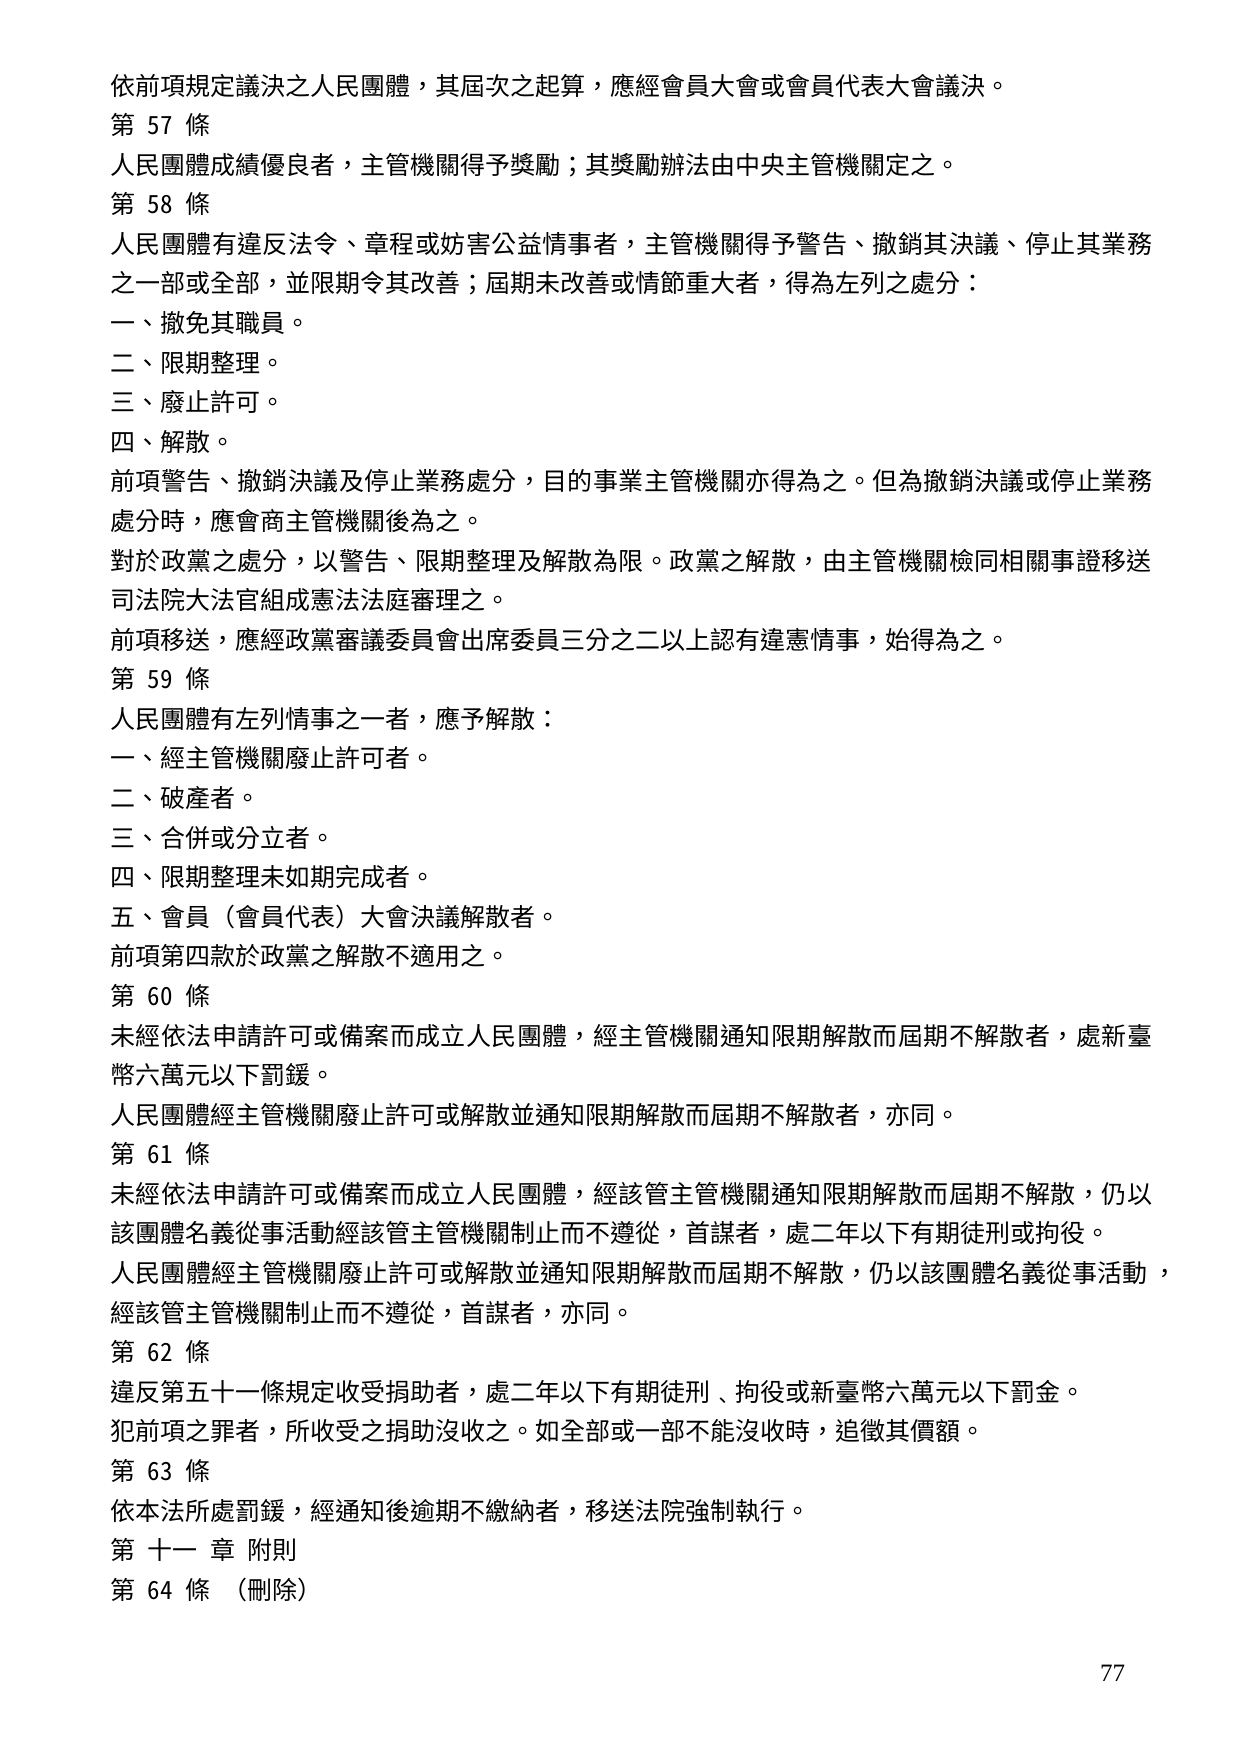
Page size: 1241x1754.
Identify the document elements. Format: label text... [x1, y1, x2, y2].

text 五、會員（會員代表）大會決議解散者。 [110, 894, 1152, 934]
text 前項第四款於政黨之解散不適用之。 [110, 934, 1152, 974]
text 未經依法申請許可或備案而成立人民團體，經主管機關通知限期解散而屆期不解散者，處新臺幣六萬元以下罰鍰。 [110, 1013, 1152, 1092]
text 第 63 條 [110, 1449, 1152, 1488]
text 人民團體經主管機關廢止許可或解散並通知限期解散而屆期不解散，仍以該團體名義從事活動，經該管主管機關制止而不遵從，首謀者，亦同。 [110, 1251, 1152, 1330]
text 二、破產者。 [110, 776, 1152, 815]
text 二、限期整理。 [110, 340, 1152, 380]
text 未經依法申請許可或備案而成立人民團體，經該管主管機關通知限期解散而屆期不解散，仍以該團體名義從事活動經該管主管機關制止而不遵從，首謀者，處二年以下有期徒刑或拘役。 [110, 1172, 1152, 1251]
text 人民團體經主管機關廢止許可或解散並通知限期解散而屆期不解散者，亦同。 [110, 1092, 1152, 1132]
text 第 64 條 （刪除） [110, 1567, 1152, 1607]
text 一、撤免其職員。 [110, 301, 1152, 340]
text 犯前項之罪者，所收受之捐助沒收之。如全部或一部不能沒收時，追徵其價額。 [110, 1409, 1152, 1449]
text 第 61 條 [110, 1132, 1152, 1172]
text 違反第五十一條規定收受捐助者，處二年以下有期徒刑﹑拘役或新臺幣六萬元以下罰金。 [110, 1369, 1152, 1409]
text 第 59 條 [110, 657, 1152, 697]
text 第 62 條 [110, 1330, 1152, 1369]
text 第 57 條 [110, 103, 1152, 142]
text 人民團體有違反法令、章程或妨害公益情事者，主管機關得予警告、撤銷其決議、停止其業務之一部或全部，並限期令其改善；屆期未改善或情節重大者，得為左列之處分： [110, 222, 1152, 301]
text 前項移送，應經政黨審議委員會出席委員三分之二以上認有違憲情事，始得為之。 [110, 617, 1152, 657]
text 三、合併或分立者。 [110, 815, 1152, 855]
text 依前項規定議決之人民團體，其屆次之起算，應經會員大會或會員代表大會議決。 [110, 63, 1152, 103]
text 依本法所處罰鍰，經通知後逾期不繳納者，移送法院強制執行。 [110, 1488, 1152, 1528]
text 人民團體有左列情事之一者，應予解散： [110, 697, 1152, 736]
text 前項警告、撤銷決議及停止業務處分，目的事業主管機關亦得為之。但為撤銷決議或停止業務處分時，應會商主管機關後為之。 [110, 459, 1152, 538]
text 第 十一 章 附則 [110, 1528, 1152, 1567]
text 三、廢止許可。 [110, 380, 1152, 419]
text 第 60 條 [110, 974, 1152, 1013]
text 對於政黨之處分，以警告、限期整理及解散為限。政黨之解散，由主管機關檢同相關事證移送司法院大法官組成憲法法庭審理之。 [110, 538, 1152, 617]
text 第 58 條 [110, 182, 1152, 222]
text 人民團體成績優良者，主管機關得予獎勵；其獎勵辦法由中央主管機關定之。 [110, 142, 1152, 182]
text 一、經主管機關廢止許可者。 [110, 736, 1152, 776]
text 四、限期整理未如期完成者。 [110, 855, 1152, 894]
text 四、解散。 [110, 419, 1152, 459]
